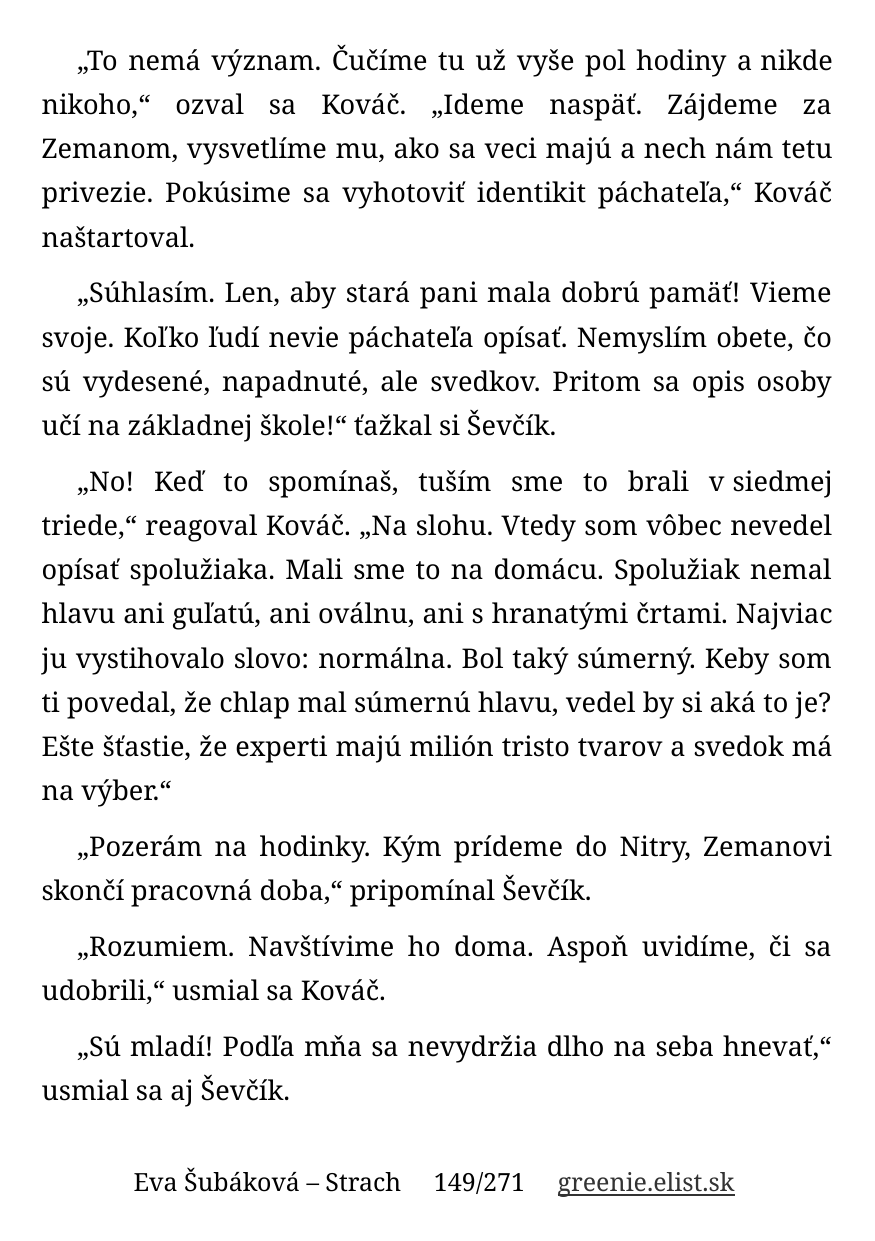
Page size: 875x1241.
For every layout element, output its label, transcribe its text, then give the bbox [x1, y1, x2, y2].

text „No! Keď to spomínaš, tuším sme to brali v siedmej triede,“ reagoval Kováč. „Na slohu. Vtedy som vôbec nevedel opísať spolužiaka. Mali sme to na domácu. Spolužiak nemal hlavu ani guľatú, ani oválnu, ani s hranatými črtami. Najviac ju vystihovalo slovo: normálna. Bol taký súmerný. Keby som ti povedal, že chlap mal súmernú hlavu, vedel by si aká to je? Ešte šťastie, že experti majú milión tristo tvarov a svedok má na výber.“ [41, 462, 833, 808]
text „Sú mladí! Podľa mňa sa nevydržia dlho na seba hnevať,“ usmial sa aj Ševčík. [41, 1028, 833, 1109]
text „To nemá význam. Čučíme tu už vyše pol hodiny a nikde nikoho,“ ozval sa Kováč. „Ideme naspäť. Zájdeme za Zemanom, vysvetlíme mu, ako sa veci majú a nech nám tetu privezie. Pokúsime sa vyhotoviť identikit páchateľa,“ Kováč naštartoval. [41, 41, 833, 255]
text „Súhlasím. Len, aby stará pani mala dobrú pamäť! Vieme svoje. Koľko ľudí nevie páchateľa opísať. Nemyslím obete, čo sú vydesené, napadnuté, ale svedkov. Pritom sa opis osoby učí na základnej škole!“ ťažkal si Ševčík. [41, 274, 833, 443]
text „Rozumiem. Navštívime ho doma. Aspoň uvidíme, či sa udobrili,“ usmial sa Kováč. [41, 928, 833, 1009]
text „Pozerám na hodinky. Kým prídeme do Nitry, Zemanovi skončí pracovná doba,“ pripomínal Ševčík. [41, 827, 833, 908]
